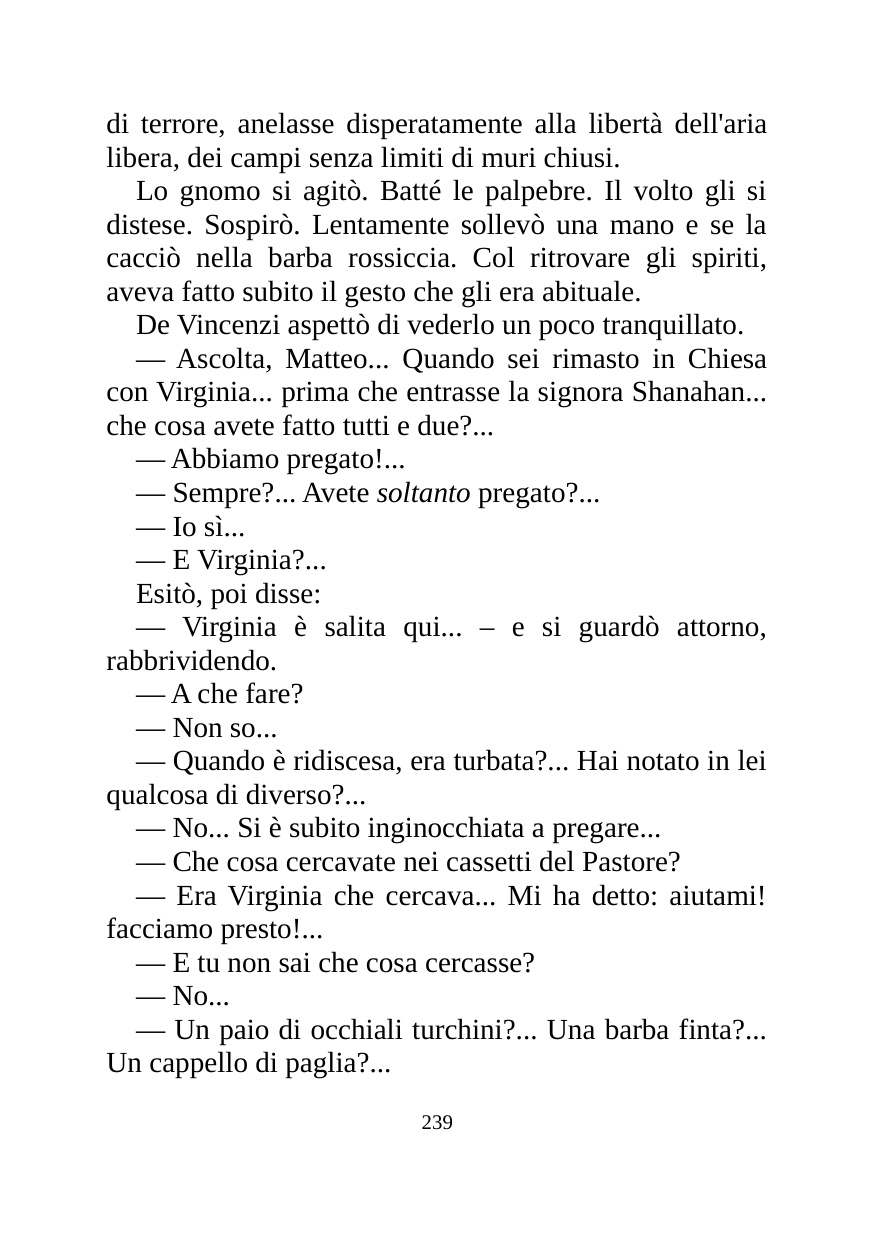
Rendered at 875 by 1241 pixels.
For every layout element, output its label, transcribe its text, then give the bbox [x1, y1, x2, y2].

text — Ascolta, Matteo... Quando sei rimasto in Chiesa con Virginia... prima che entrasse la signora Shanahan... che cosa avete fatto tutti e due?... [106, 341, 768, 442]
text — No... Si è subito inginocchiata a pregare... [106, 811, 768, 844]
text — Sempre?... Avete soltanto pregato?... [106, 475, 768, 509]
text — No... [106, 978, 768, 1012]
text — Un paio di occhiali turchini?... Una barba finta?... Un cappello di paglia?... [106, 1012, 768, 1079]
text Lo gnomo si agitò. Batté le palpebre. Il volto gli si distese. Sospirò. Lentamente sollevò una mano e se la cacciò nella barba rossiccia. Col ritrovare gli spiriti, aveva fatto subito il gesto che gli era abituale. [106, 173, 768, 307]
text — Virginia è salita qui... – e si guardò attorno, rabbrividendo. [106, 609, 768, 676]
text De Vincenzi aspettò di vederlo un poco tranquillato. [106, 307, 768, 341]
text — Abbiamo pregato!... [106, 442, 768, 475]
text — Io sì... [106, 509, 768, 542]
text — Era Virginia che cercava... Mi ha detto: aiutami! facciamo presto!... [106, 878, 768, 945]
text — Non so... [106, 710, 768, 743]
text — Quando è ridiscesa, era turbata?... Hai notato in lei qualcosa di diverso?... [106, 743, 768, 811]
text — E tu non sai che cosa cercasse? [106, 945, 768, 978]
text di terrore, anelasse disperatamente alla libertà dell'aria libera, dei campi senza limiti di muri chiusi. [106, 106, 768, 173]
text Esitò, poi disse: [106, 576, 768, 609]
text — Che cosa cercavate nei cassetti del Pastore? [106, 844, 768, 878]
text — A che fare? [106, 676, 768, 710]
text — E Virginia?... [106, 542, 768, 576]
